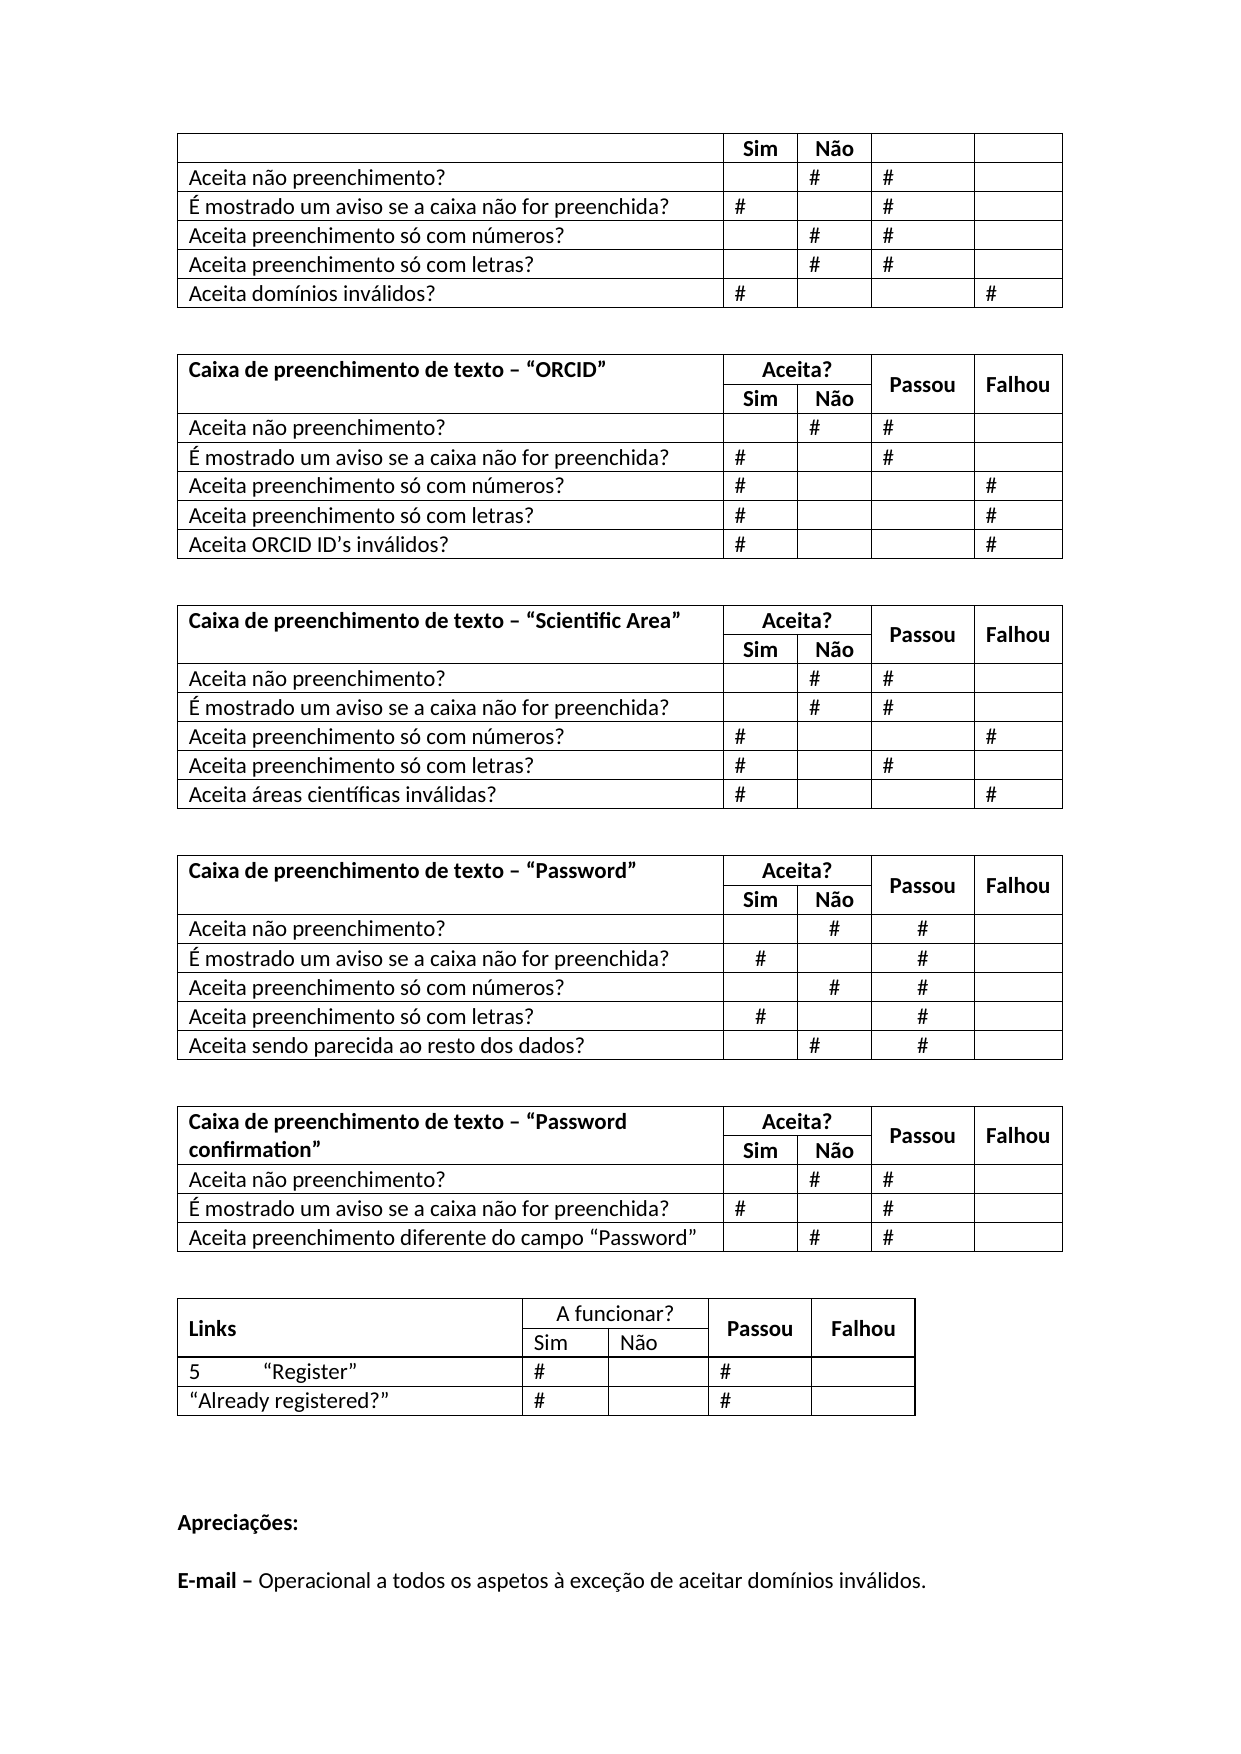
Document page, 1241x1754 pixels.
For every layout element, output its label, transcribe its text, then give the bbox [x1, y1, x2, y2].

table_cell [798, 472, 871, 500]
table_cell # [975, 530, 1062, 558]
table_cell [724, 1165, 797, 1193]
table_cell [975, 163, 1062, 191]
table_cell Aceita preenchimento só com números? [178, 472, 723, 500]
table_cell [609, 1387, 708, 1414]
table_cell Aceita preenchimento só com letras? [178, 501, 723, 529]
table_cell [872, 530, 974, 558]
table_cell Aceita sendo parecida ao resto dos dados? [178, 1031, 723, 1059]
table_header A funcionar? [523, 1299, 708, 1327]
table_header Falhou [812, 1299, 914, 1356]
table_cell [975, 414, 1062, 442]
table_cell # [798, 163, 871, 191]
table_header [178, 134, 723, 162]
table_cell # [798, 1165, 871, 1193]
table_cell [975, 443, 1062, 471]
table_cell É mostrado um aviso se a caixa não for preenchida? [178, 192, 723, 220]
table_cell Aceita preenchimento só com números? [178, 722, 723, 750]
table_cell Aceita não preenchimento? [178, 163, 723, 191]
table_header Aceita? [724, 856, 871, 884]
table_header Aceita? [724, 355, 871, 383]
table_cell Não [798, 1136, 871, 1164]
table_cell Aceita não preenchimento? [178, 915, 723, 943]
table_cell # [975, 279, 1062, 307]
table_cell [798, 192, 871, 220]
table_cell [975, 693, 1062, 721]
table_cell [798, 751, 871, 779]
table_cell [975, 915, 1062, 943]
table_cell [975, 751, 1062, 779]
table_cell É mostrado um aviso se a caixa não for preenchida? [178, 1194, 723, 1222]
table_cell # [975, 501, 1062, 529]
table_cell # [872, 221, 974, 249]
table_cell # [872, 1165, 974, 1193]
table_cell [724, 414, 797, 442]
table_cell # [975, 472, 1062, 500]
table_cell # [872, 414, 974, 442]
table_cell Aceita ORCID ID’s inválidos? [178, 530, 723, 558]
table_cell [724, 664, 797, 692]
table_cell # [872, 1031, 974, 1059]
table_cell # [798, 414, 871, 442]
table_cell [975, 192, 1062, 220]
table_cell [798, 443, 871, 471]
table_cell # [724, 192, 797, 220]
table_header Aceita? [724, 1107, 871, 1135]
table_cell Aceita não preenchimento? [178, 414, 723, 442]
table_cell Sim [724, 385, 797, 412]
table_cell [872, 472, 974, 500]
table_cell Sim [724, 1136, 797, 1164]
table_cell # [724, 530, 797, 558]
table_cell “Already registered?” [178, 1387, 522, 1414]
table_header Falhou [975, 606, 1062, 663]
table_cell # [872, 163, 974, 191]
table_cell [724, 1223, 797, 1251]
table_cell [975, 1002, 1062, 1030]
table_cell É mostrado um aviso se a caixa não for preenchida? [178, 944, 723, 972]
table_cell [975, 973, 1062, 1001]
table_cell Não [609, 1329, 708, 1356]
table_cell [724, 1031, 797, 1059]
table_cell [724, 915, 797, 943]
table_cell # [872, 693, 974, 721]
table_header Passou [872, 355, 974, 412]
table_cell Aceita preenchimento diferente do campo “Password” [178, 1223, 723, 1251]
table_cell [975, 221, 1062, 249]
table_header Links [178, 1299, 522, 1356]
table_cell # [798, 915, 871, 943]
table_header Passou [872, 856, 974, 913]
table_cell # [872, 1002, 974, 1030]
table_header Caixa de preenchimento de texto – “ORCID” [178, 355, 723, 412]
table_cell [798, 279, 871, 307]
table_cell [724, 973, 797, 1001]
table_cell # [975, 722, 1062, 750]
table_cell # [872, 192, 974, 220]
table_cell Aceita áreas científicas inválidas? [178, 780, 723, 808]
table_cell [798, 1002, 871, 1030]
table_cell # [872, 751, 974, 779]
table_cell # [724, 443, 797, 471]
table_cell # [975, 780, 1062, 808]
table_cell Aceita não preenchimento? [178, 1165, 723, 1193]
text Apreciações: E-mail – Operacional a todos os aspetos à exceção de aceitar domínios inválidos. [177, 1508, 1063, 1594]
table_header Aceita? [724, 606, 871, 634]
table_cell Não [798, 635, 871, 663]
table_header Caixa de preenchimento de texto – “Password” [178, 856, 723, 913]
table_cell Sim [523, 1329, 608, 1356]
table_cell # [709, 1387, 811, 1414]
table_cell Sim [724, 635, 797, 663]
table_cell Sim [724, 134, 797, 162]
table_cell [724, 163, 797, 191]
table_cell [812, 1358, 914, 1386]
table_cell [975, 1194, 1062, 1222]
table_cell # [724, 780, 797, 808]
table_cell Aceita preenchimento só com números? [178, 221, 723, 249]
table_cell # [872, 1194, 974, 1222]
table_header [872, 134, 974, 162]
table_cell # [724, 722, 797, 750]
table_cell [872, 722, 974, 750]
table_cell Não [798, 886, 871, 913]
table_cell Aceita preenchimento só com números? [178, 973, 723, 1001]
table_cell [975, 1165, 1062, 1193]
table_cell [798, 501, 871, 529]
table_cell [975, 944, 1062, 972]
table_cell # [798, 973, 871, 1001]
table_cell # [724, 472, 797, 500]
table_cell # [724, 944, 797, 972]
table_cell # [724, 1002, 797, 1030]
table_cell Não [798, 134, 871, 162]
table_cell [975, 1031, 1062, 1059]
table_header Passou [872, 606, 974, 663]
table_cell [798, 780, 871, 808]
table_cell # [798, 221, 871, 249]
table_cell # [523, 1387, 608, 1414]
table_cell Não [798, 385, 871, 412]
table_header Falhou [975, 355, 1062, 412]
table_cell [798, 1194, 871, 1222]
table_cell [798, 530, 871, 558]
table_cell Aceita domínios inválidos? [178, 279, 723, 307]
table_header Caixa de preenchimento de texto – “Scientific Area” [178, 606, 723, 663]
table_cell “Register” [178, 1358, 522, 1386]
table_cell # [872, 944, 974, 972]
table_header Passou [709, 1299, 811, 1356]
table_cell [724, 221, 797, 249]
table_cell # [872, 973, 974, 1001]
table_header [975, 134, 1062, 162]
table_cell # [872, 443, 974, 471]
table_header Falhou [975, 1107, 1062, 1164]
table_cell [609, 1358, 708, 1386]
table_cell # [798, 664, 871, 692]
table_cell [872, 279, 974, 307]
table_cell # [523, 1358, 608, 1386]
table_cell # [798, 1031, 871, 1059]
table_cell [724, 250, 797, 278]
table_cell # [724, 1194, 797, 1222]
table_cell [872, 780, 974, 808]
table_cell # [798, 693, 871, 721]
table_cell [872, 501, 974, 529]
table_cell Sim [724, 886, 797, 913]
table_cell É mostrado um aviso se a caixa não for preenchida? [178, 443, 723, 471]
table_cell Aceita preenchimento só com letras? [178, 250, 723, 278]
table_header Caixa de preenchimento de texto – “Password confirmation” [178, 1107, 723, 1164]
table_cell [724, 693, 797, 721]
table_cell Aceita não preenchimento? [178, 664, 723, 692]
table_cell # [724, 751, 797, 779]
table_header Passou [872, 1107, 974, 1164]
table_cell [812, 1387, 914, 1414]
table_cell [975, 664, 1062, 692]
table_cell Aceita preenchimento só com letras? [178, 751, 723, 779]
table_cell # [872, 664, 974, 692]
table_cell # [872, 250, 974, 278]
table_cell [975, 1223, 1062, 1251]
table_cell Aceita preenchimento só com letras? [178, 1002, 723, 1030]
table_cell # [798, 1223, 871, 1251]
table_cell # [872, 915, 974, 943]
table_cell # [872, 1223, 974, 1251]
table_cell # [798, 250, 871, 278]
table_cell [798, 722, 871, 750]
table_cell [798, 944, 871, 972]
table_header Falhou [975, 856, 1062, 913]
table_cell [975, 250, 1062, 278]
table_cell # [724, 501, 797, 529]
table_cell É mostrado um aviso se a caixa não for preenchida? [178, 693, 723, 721]
table_cell # [709, 1358, 811, 1386]
table_cell # [724, 279, 797, 307]
